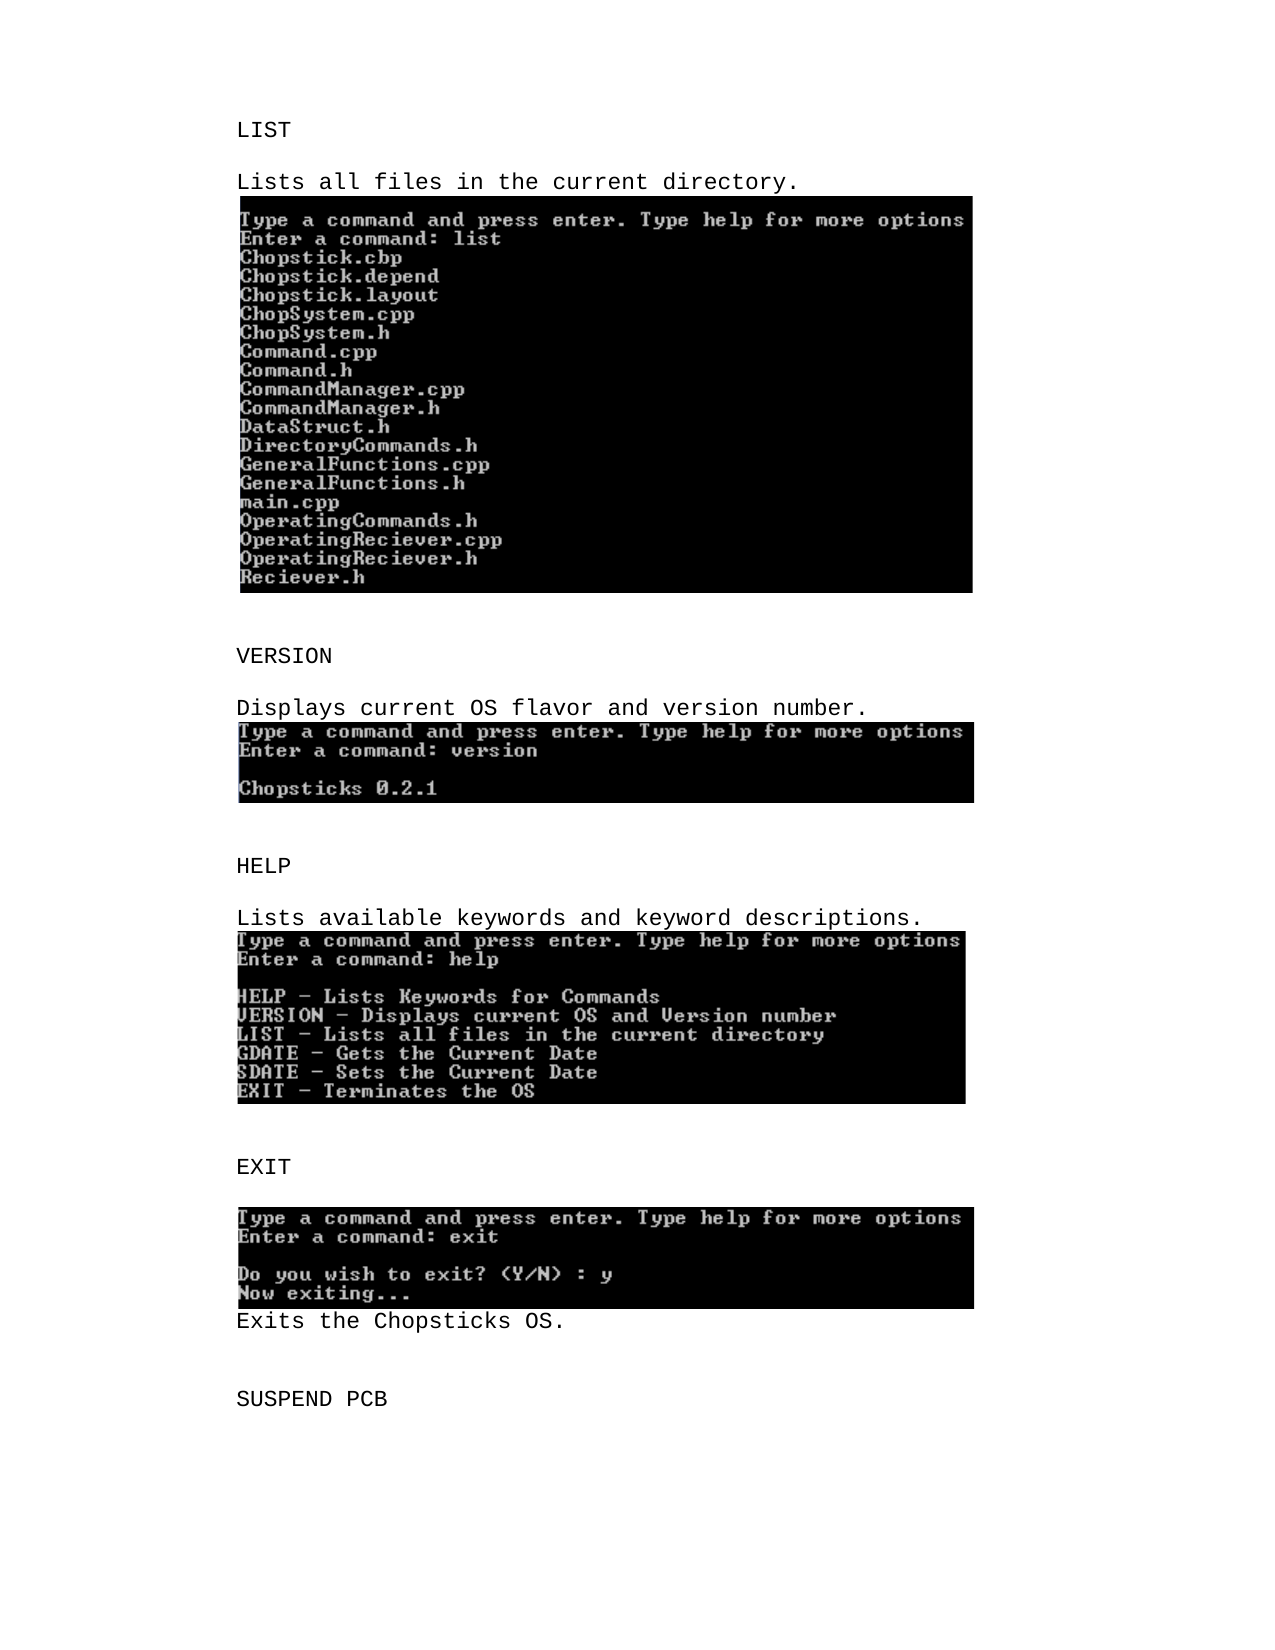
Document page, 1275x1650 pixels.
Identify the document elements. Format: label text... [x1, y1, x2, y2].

text EXIT [118, 1156, 1157, 1182]
text Lists available keywords and keyword descriptions. [118, 906, 1157, 932]
text LIST [118, 118, 1157, 144]
text VERSION [118, 645, 1157, 671]
text HELP [118, 854, 1157, 880]
picture [238, 722, 975, 803]
text Lists all files in the current directory. [118, 170, 1157, 196]
picture [238, 1207, 975, 1309]
picture [237, 931, 966, 1104]
text Displays current OS flavor and version number. [118, 697, 1157, 722]
text SUSPEND PCB [118, 1387, 1157, 1413]
text Exits the Chopsticks OS. [118, 1309, 1157, 1335]
picture [240, 196, 973, 593]
